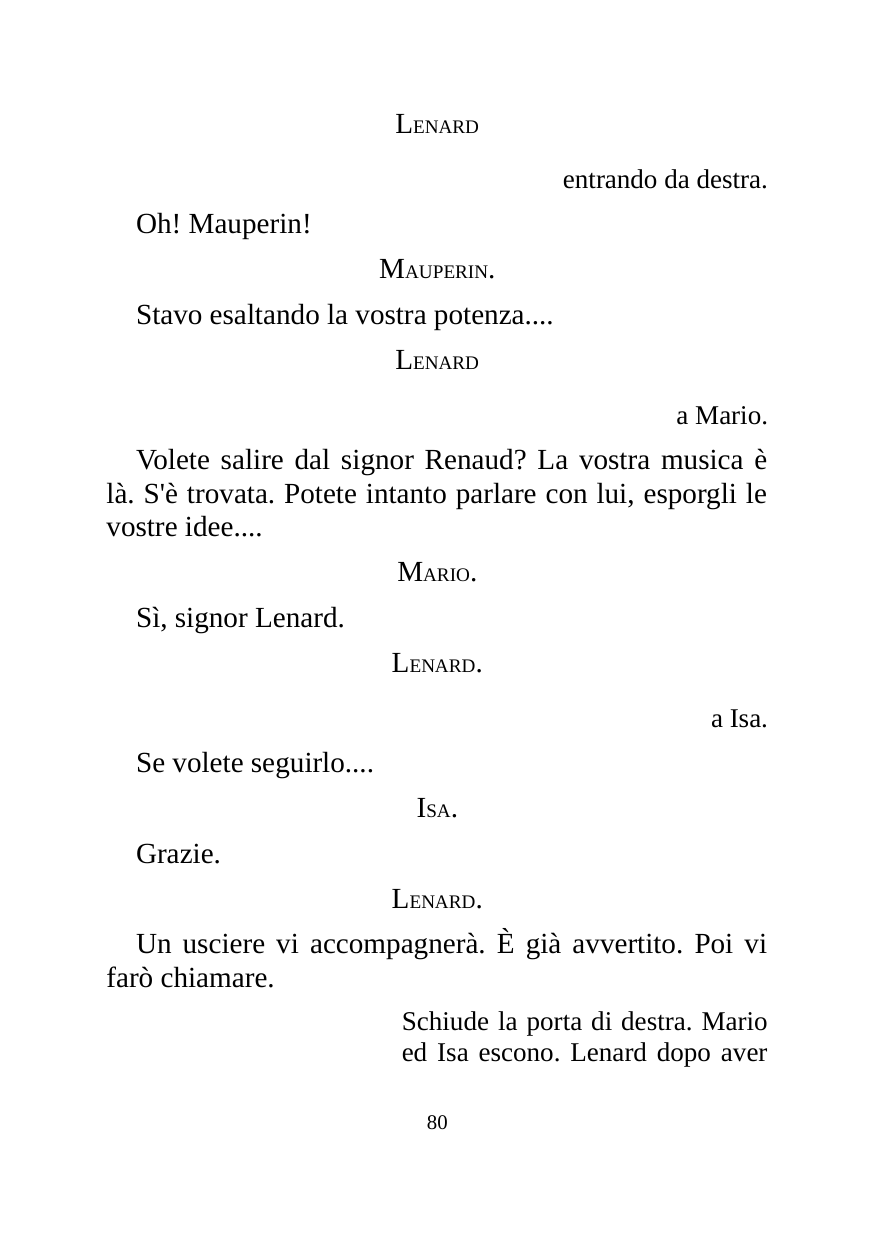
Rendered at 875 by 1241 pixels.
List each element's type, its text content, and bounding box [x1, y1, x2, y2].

text entrando da destra. [402, 163, 768, 194]
text Lenard [106, 106, 768, 140]
text Lenard. [106, 645, 768, 679]
text Grazie. [106, 836, 768, 869]
text a Mario. [402, 399, 768, 430]
text Lenard. [106, 881, 768, 915]
text Sì, signor Lenard. [106, 600, 768, 633]
text Se volete seguirlo.... [106, 745, 768, 779]
text Isa. [106, 791, 768, 824]
text Oh! Mauperin! [106, 206, 768, 240]
text Lenard [106, 342, 768, 376]
text Mauperin. [106, 252, 768, 285]
text Volete salire dal signor Renaud? La vostra musica è là. S'è trovata. Potete intanto parlare con lui, esporgli le vostre idee.... [106, 442, 768, 543]
text Schiude la porta di destra. Mario ed Isa escono. Lenard dopo aver [402, 1005, 768, 1068]
text Stavo esaltando la vostra potenza.... [106, 297, 768, 330]
text a Isa. [402, 702, 768, 733]
text Mario. [106, 554, 768, 588]
text Un usciere vi accompagnerà. È già avvertito. Poi vi farò chiamare. [106, 926, 768, 993]
